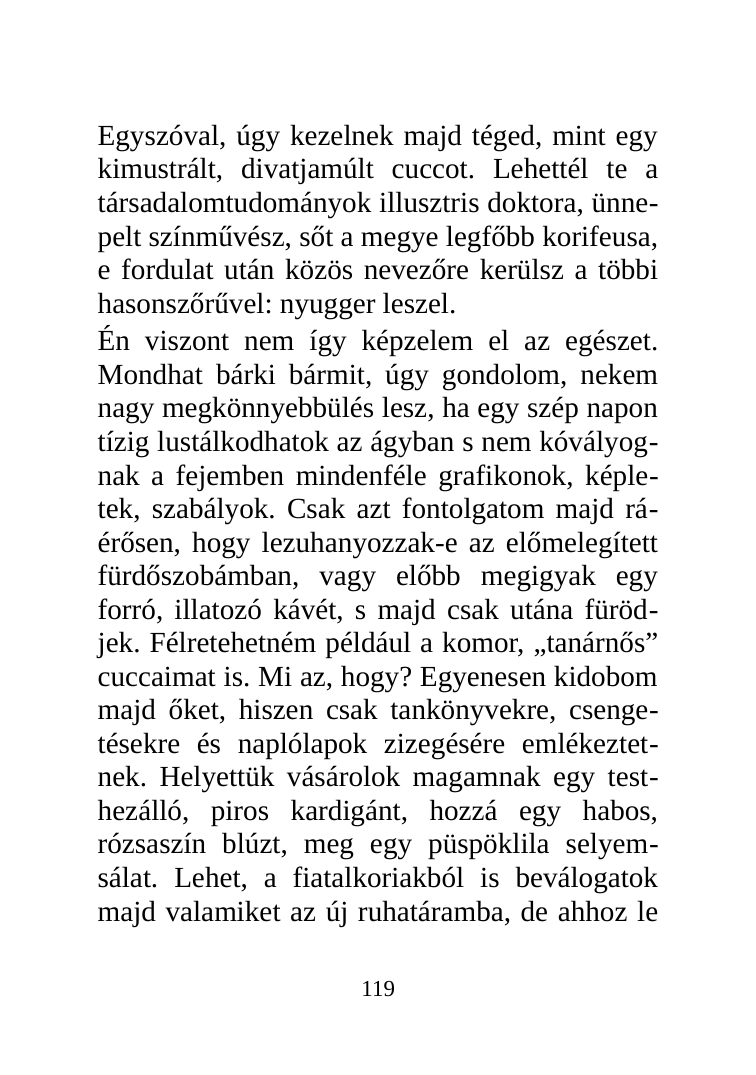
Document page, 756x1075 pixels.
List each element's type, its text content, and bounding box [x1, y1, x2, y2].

text Én viszont nem így képzelem el az egészet. Mondhat bárki bármit, úgy gondolom, nekem nagy megkönnyebbülés lesz, ha egy szép napon tízig lustálkodhatok az ágyban s nem kóvályog­nak a fejemben mindenféle grafikonok, képle­tek, szabályok. Csak azt fontolgatom majd rá­érősen, hogy lezuhanyozzak-e az előmelegített fürdőszobámban, vagy előbb megigyak egy forró, illatozó kávét, s majd csak utána füröd­jek. Félretehetném például a komor, „tanárnős” cuccaimat is. Mi az, hogy? Egyenesen kidobom majd őket, hiszen csak tankönyvekre, csenge­tésekre és naplólapok zizegésére emlékeztet­nek. Helyettük vásárolok magamnak egy test­hez­álló, piros kardigánt, hozzá egy habos, rózsa­szín blúzt, meg egy püspöklila selyem­sálat. Lehet, a fiatalkoriakból is beválogatok majd valamiket az új ruhatáramba, de ahhoz le [97, 323, 658, 927]
text Egyszóval, úgy kezelnek majd téged, mint egy kimustrált, divatjamúlt cuccot. Lehettél te a társadalomtudományok illusztris doktora, ünne­pelt színművész, sőt a megye legfőbb korifeusa, e fordulat után közös nevezőre kerülsz a többi hasonszőrűvel: nyugger leszel. [97, 118, 658, 319]
